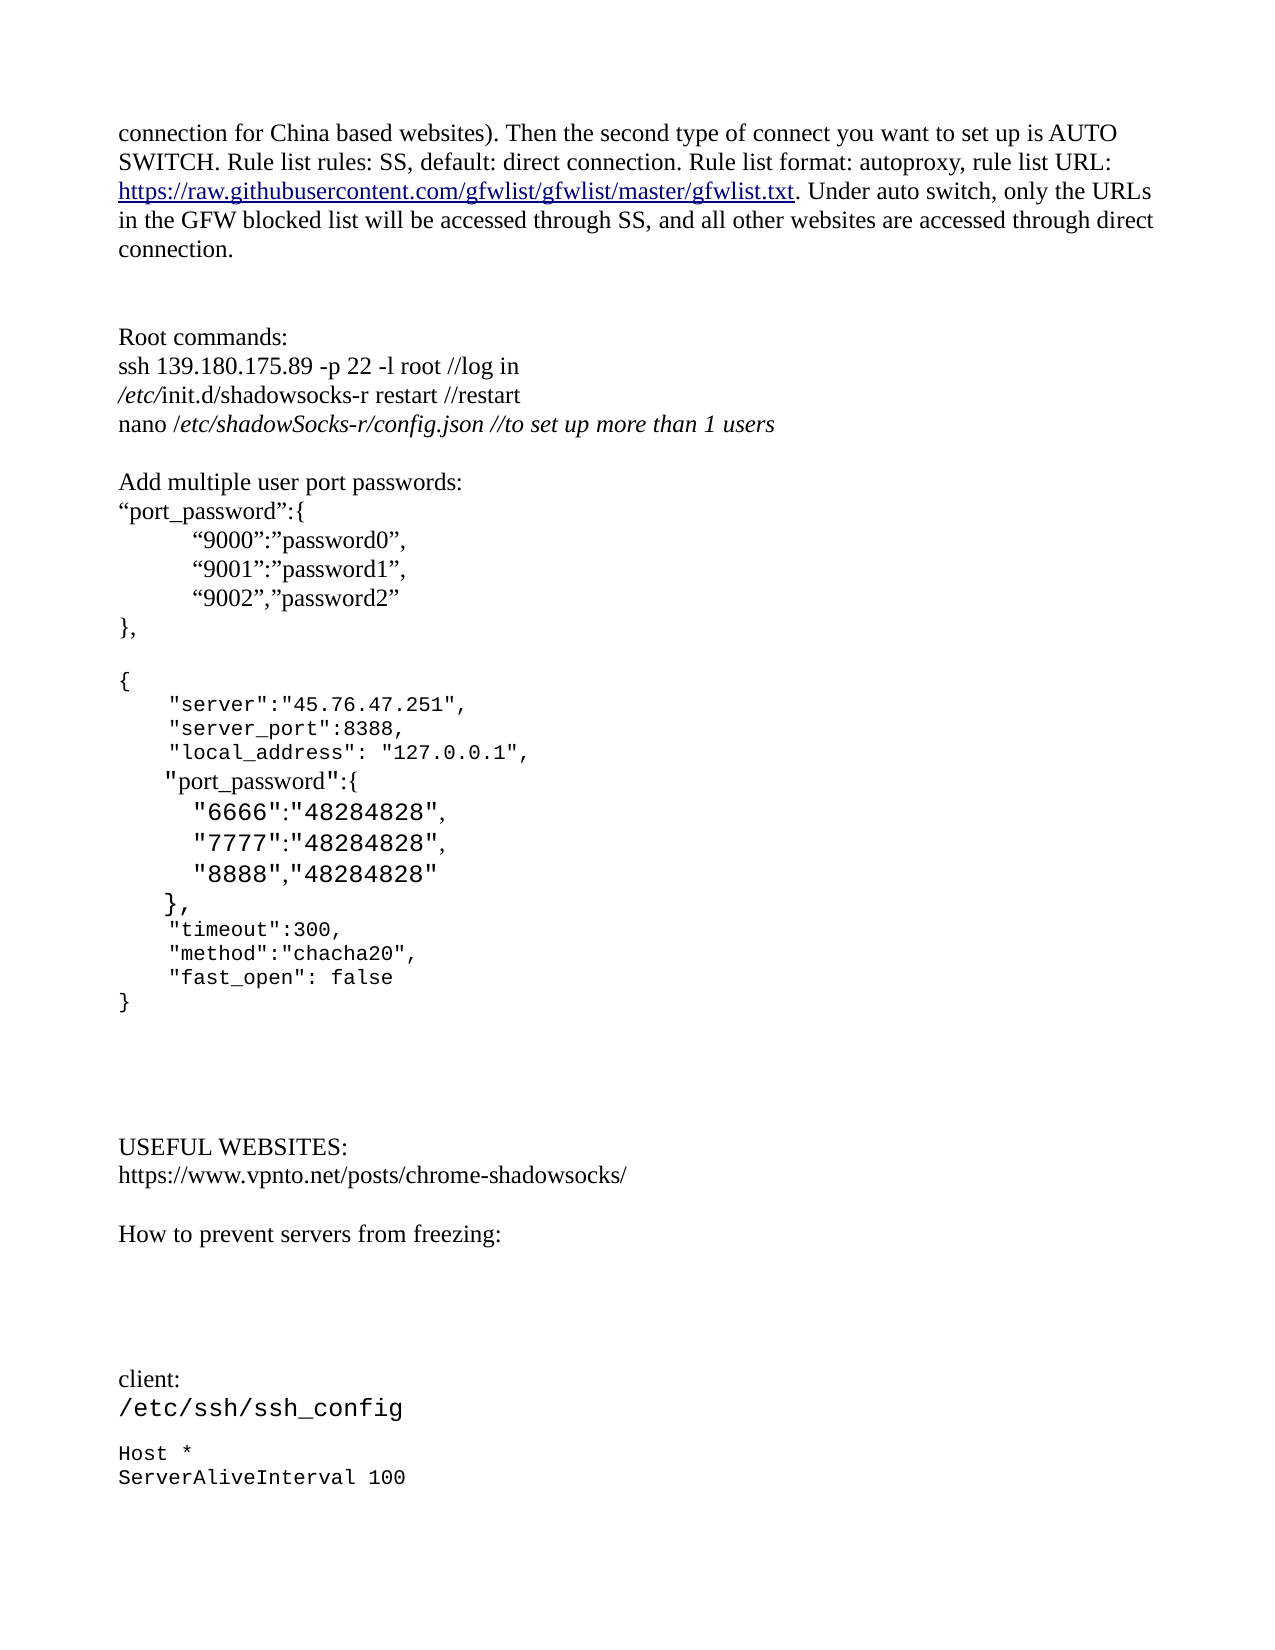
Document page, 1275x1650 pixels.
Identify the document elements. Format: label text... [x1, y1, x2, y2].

text "8888","48284828" [118, 859, 1157, 890]
text Add multiple user port passwords: [118, 467, 1157, 496]
text { [118, 670, 1157, 694]
text "7777":"48284828", [118, 828, 1157, 859]
text } [118, 991, 1157, 1015]
text }, [118, 890, 1157, 919]
text “9000”:”password0”, [118, 525, 1157, 554]
text “port_password”:{ [118, 496, 1157, 525]
text "fast_open": false [118, 967, 1157, 991]
text "server_port":8388, [118, 718, 1157, 742]
text "timeout":300, [118, 919, 1157, 943]
text "server":"45.76.47.251", [118, 694, 1157, 718]
text How to prevent servers from freezing: [118, 1218, 1157, 1248]
text nano /etc/shadowSocks-r/config.json //to set up more than 1 users [118, 409, 1157, 438]
text "port_password":{ [118, 766, 1157, 797]
text client: [118, 1364, 1157, 1393]
text Root commands: [118, 322, 1157, 351]
text ssh 139.180.175.89 -p 22 -l root //log in [118, 351, 1157, 380]
text "6666":"48284828", [118, 797, 1157, 828]
text /etc/ssh/ssh_config [118, 1393, 1157, 1424]
text ServerAliveInterval 100 [118, 1467, 1157, 1491]
text connection for China based websites). Then the second type of connect you want to set up is AUTO SWITCH. Rule list rules: SS, default: direct connection. Rule list format: autoproxy, rule list URL: [118, 118, 1157, 176]
text USEFUL WEBSITES: https://www.vpnto.net/posts/chrome-shadowsocks/ [118, 1131, 1157, 1189]
text "method":"chacha20", [118, 943, 1157, 967]
text "local_address": "127.0.0.1", [118, 742, 1157, 766]
text “9001”:”password1”, [118, 554, 1157, 583]
text “9002”,”password2” [118, 583, 1157, 612]
text }, [118, 612, 1157, 641]
text /etc/init.d/shadowsocks-r restart //restart [118, 380, 1157, 409]
text https://raw.githubusercontent.com/gfwlist/gfwlist/master/gfwlist.txt. Under auto switch, only the URLs in the GFW blocked list will be accessed through SS, and all other websites are accessed through direct connection. [118, 176, 1157, 263]
text Host * [118, 1443, 1157, 1467]
